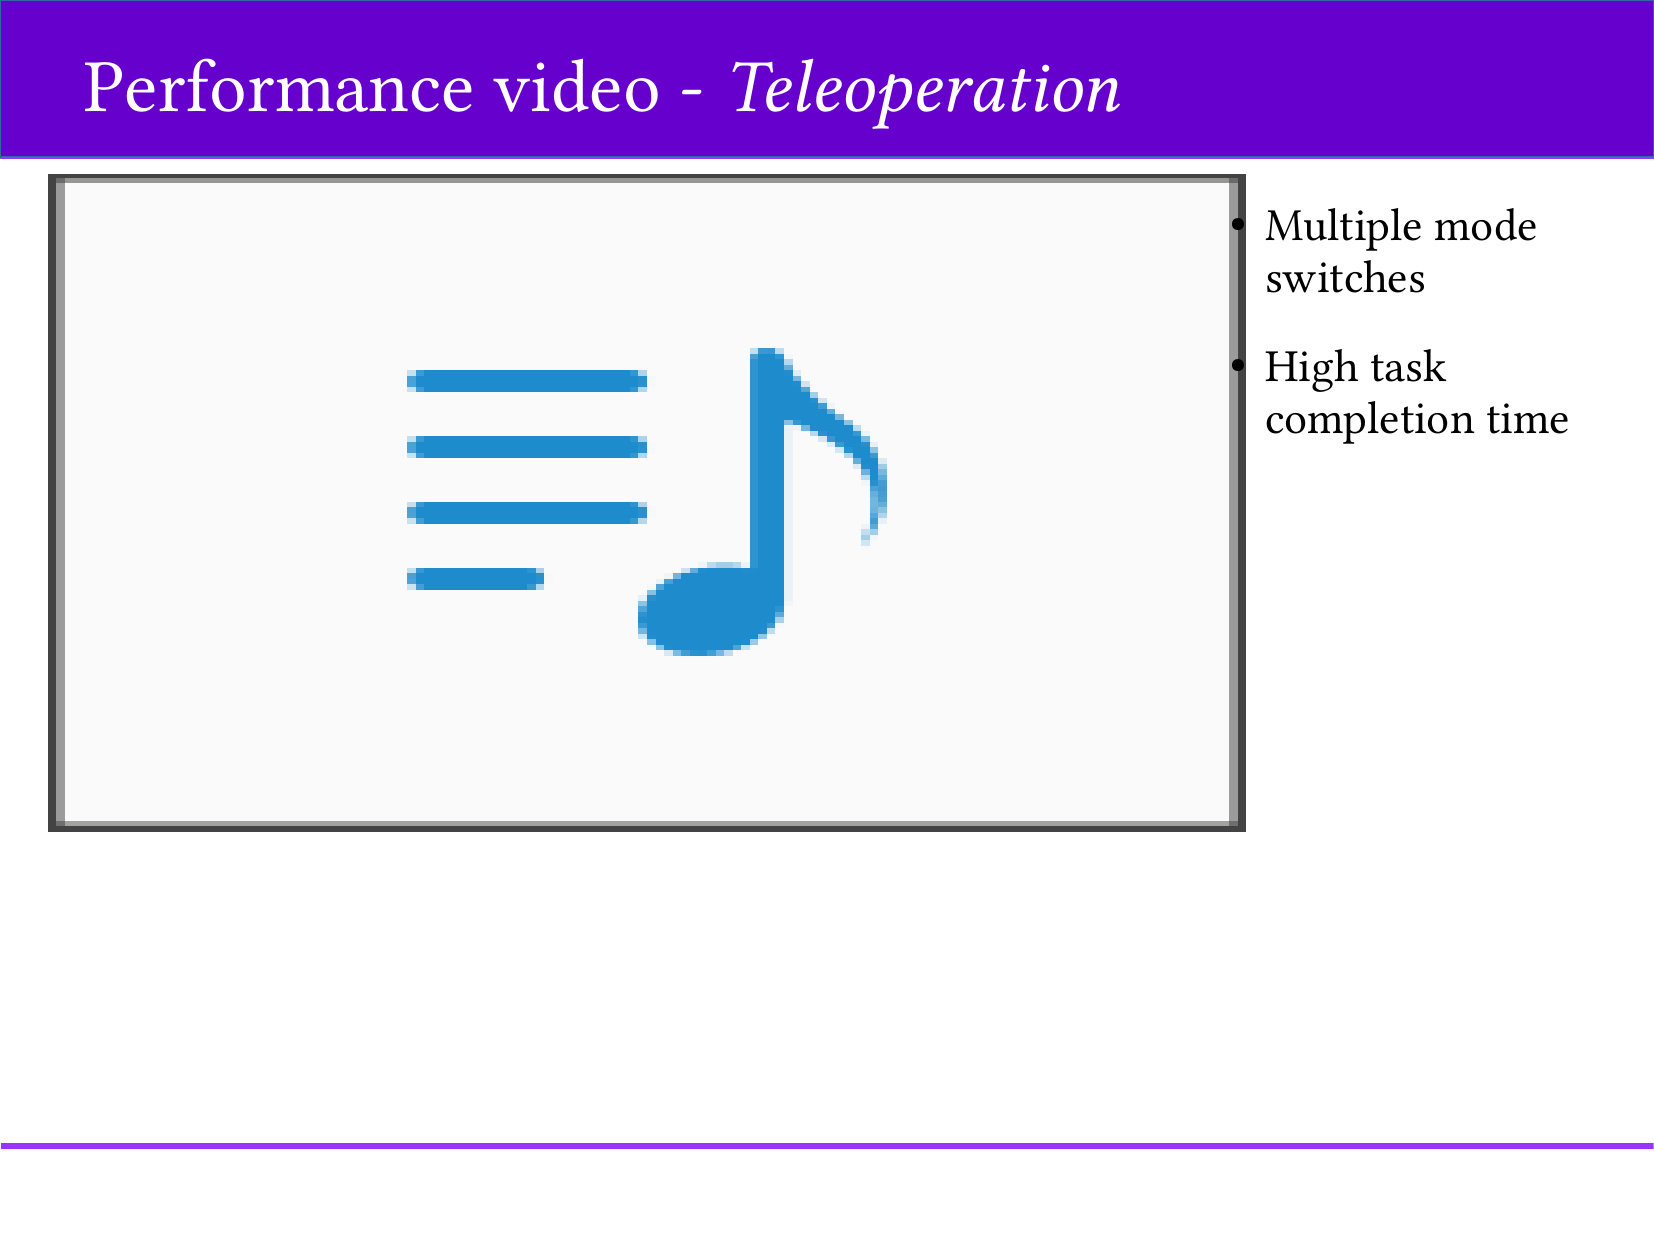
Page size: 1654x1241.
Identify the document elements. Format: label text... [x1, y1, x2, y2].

text_box Multiple mode switches High task completion time [1215, 192, 1624, 556]
text_box Performance video - Teleoperation [69, 36, 1621, 138]
text_box [47, 172, 1248, 833]
